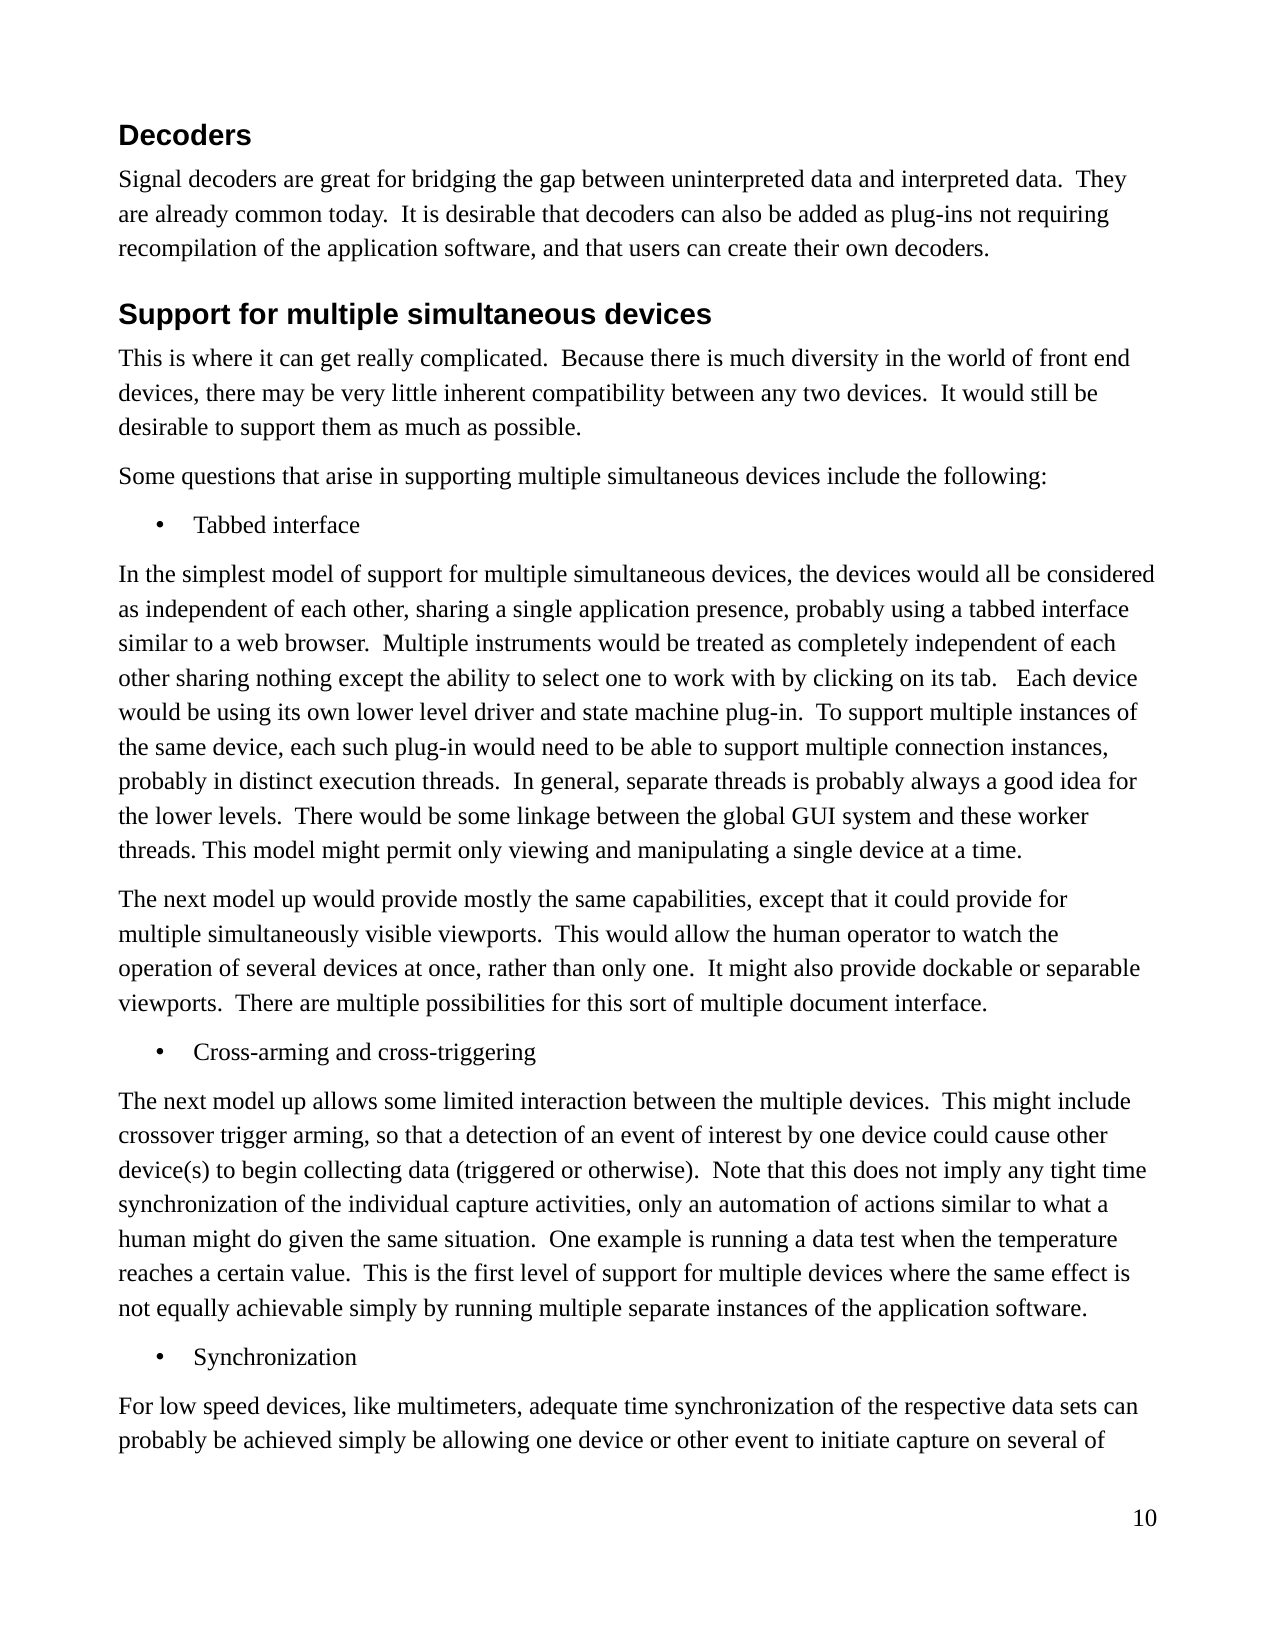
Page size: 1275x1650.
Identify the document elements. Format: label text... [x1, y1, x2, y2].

text For low speed devices, like multimeters, adequate time synchronization of the respective data sets can probably be achieved simply be allowing one device or other event to initiate capture on several of [118, 1391, 1157, 1454]
text The next model up allows some limited interaction between the multiple devices. This might include crossover trigger arming, so that a detection of an event of interest by one device could cause other device(s) to begin collecting data (triggered or otherwise). Note that this does not imply any tight time synchronization of the individual capture activities, only an automation of actions similar to what a human might do given the same situation. One example is running a data test when the temperature reaches a certain value. This is the first level of support for multiple devices where the same effect is not equally achievable simply by running multiple separate instances of the application software. [118, 1086, 1157, 1321]
subtitle Support for multiple simultaneous devices [118, 297, 1157, 331]
text Signal decoders are great for bridging the gap between uninterpreted data and interpreted data. They are already common today. It is desirable that decoders can also be added as plug-ins not requiring recompilation of the application software, and that users can create their own decoders. [118, 164, 1157, 262]
list Cross-arming and cross-triggering [156, 1037, 1157, 1066]
text The next model up would provide mostly the same capabilities, except that it could provide for multiple simultaneously visible viewports. This would allow the human operator to watch the operation of several devices at once, rather than only one. It might also provide dockable or separable viewports. There are multiple possibilities for this sort of multiple document interface. [118, 884, 1157, 1016]
text Some questions that arise in supporting multiple simultaneous devices include the following: [118, 461, 1157, 490]
text This is where it can get really complicated. Because there is much diversity in the world of front end devices, there may be very little inherent compatibility between any two devices. It would still be desirable to support them as much as possible. [118, 343, 1157, 441]
subtitle Decoders [118, 118, 1157, 152]
list Tabbed interface [156, 510, 1157, 539]
text In the simplest model of support for multiple simultaneous devices, the devices would all be considered as independent of each other, sharing a single application presence, probably using a tabbed interface similar to a web browser. Multiple instruments would be treated as completely independent of each other sharing nothing except the ability to select one to work with by clicking on its tab. Each device would be using its own lower level driver and state machine plug-in. To support multiple instances of the same device, each such plug-in would need to be able to support multiple connection instances, probably in distinct execution threads. In general, separate threads is probably always a good idea for the lower levels. There would be some linkage between the global GUI system and these worker threads. This model might permit only viewing and manipulating a single device at a time. [118, 559, 1157, 864]
list Synchronization [156, 1342, 1157, 1371]
